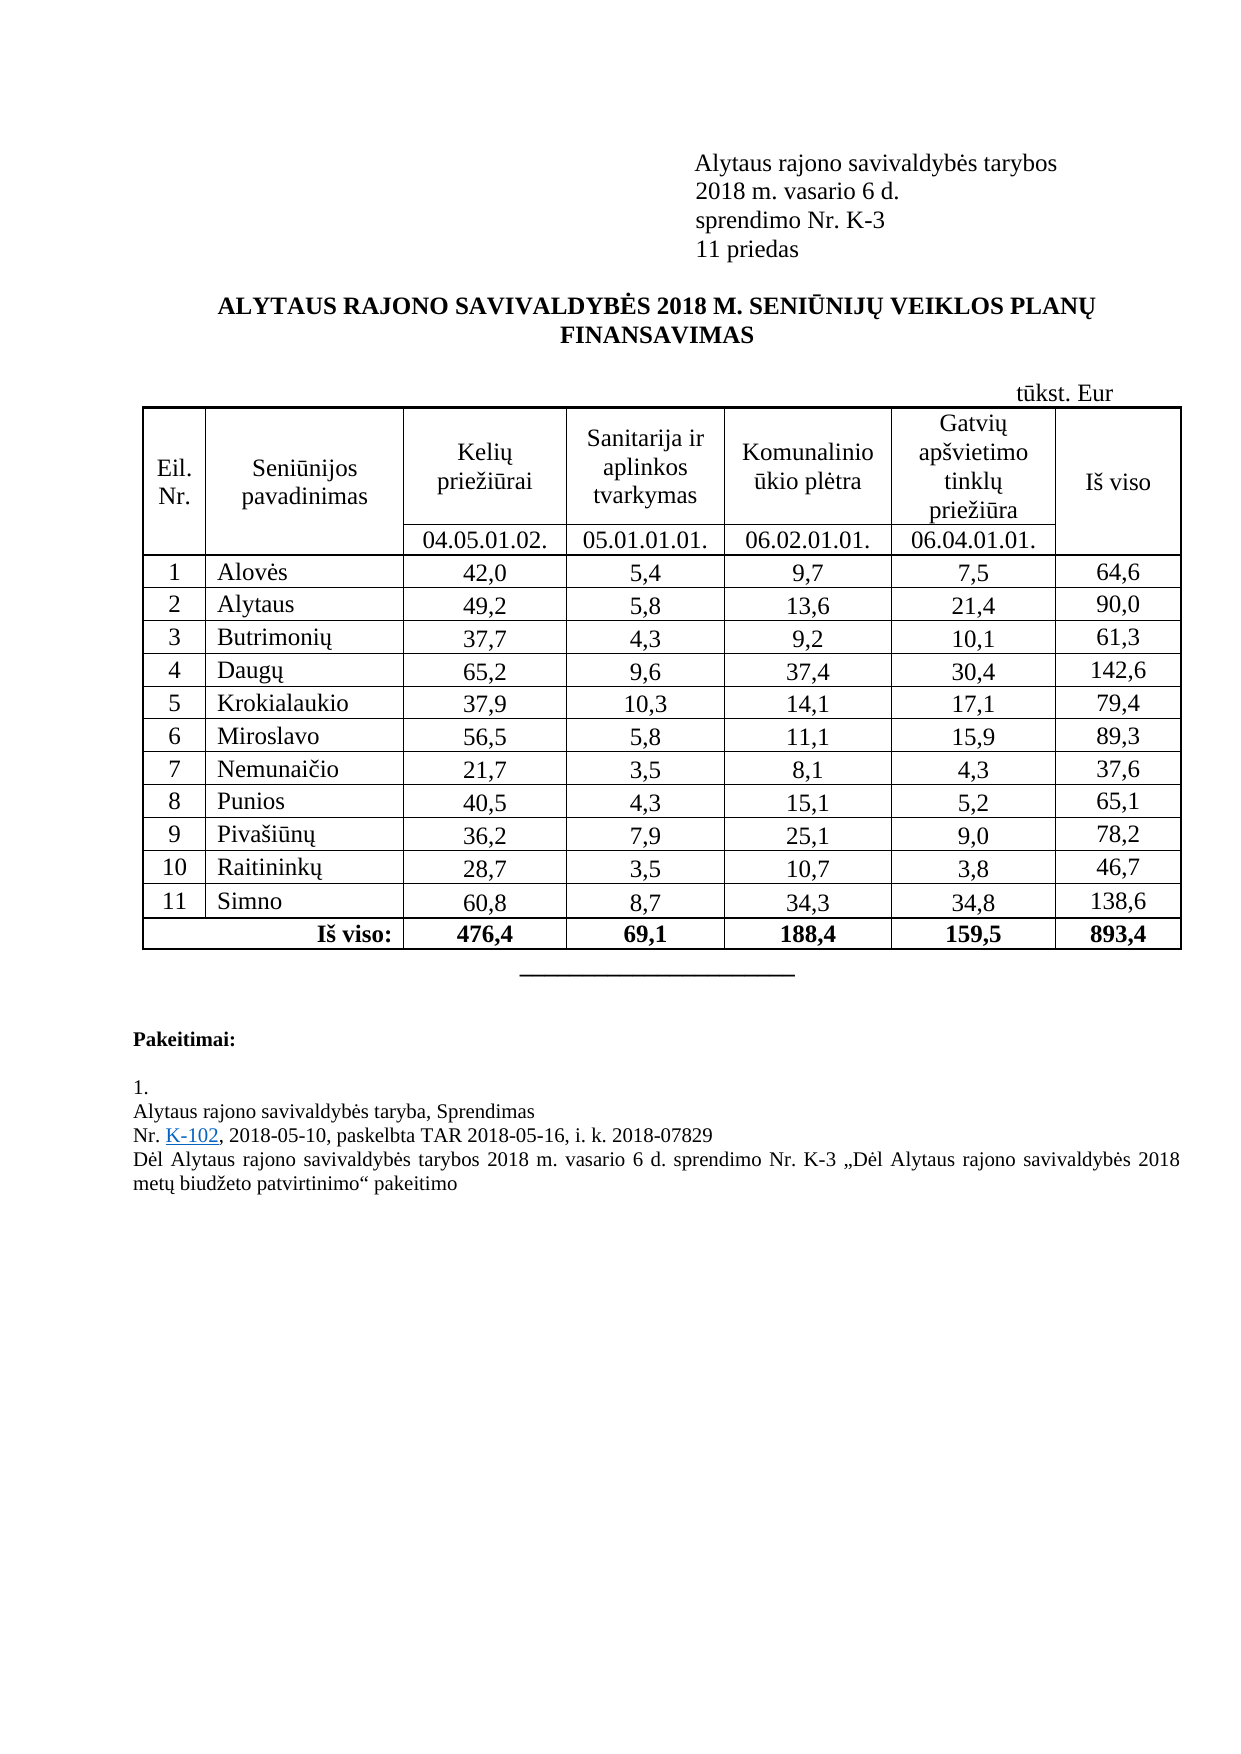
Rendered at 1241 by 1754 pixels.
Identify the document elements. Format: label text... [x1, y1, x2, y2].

table_cell 893,4 [1056, 919, 1180, 948]
table_cell 37,9 [404, 687, 566, 718]
table_cell 5,8 [567, 588, 724, 620]
table_cell 06.04.01.01. [892, 525, 1055, 554]
table_cell 78,2 [1056, 818, 1180, 849]
table_cell 40,5 [404, 785, 566, 817]
table_cell Simno [206, 884, 403, 917]
table_cell 9,2 [725, 621, 891, 653]
table_cell 4,3 [567, 621, 724, 653]
text ALYTAUS RAJONO SAVIVALDYBĖS 2018 M. SENIŪNIJŲ VEIKLOS PLANŲ FINANSAVIMAS [133, 291, 1181, 349]
table_cell 25,1 [725, 818, 891, 849]
table_cell 42,0 [404, 556, 566, 587]
table_cell Alytaus [206, 588, 403, 620]
table_cell 60,8 [404, 884, 566, 917]
text Pakeitimai: [133, 1027, 1181, 1051]
table_header Eil. Nr. [144, 409, 205, 554]
table_cell 7,5 [892, 556, 1055, 587]
table_cell 3,5 [567, 851, 724, 882]
table_cell 37,4 [725, 654, 891, 686]
table_cell 5,8 [567, 719, 724, 751]
table_cell 5,4 [567, 556, 724, 587]
table_cell 7 [144, 752, 205, 784]
table_cell 61,3 [1056, 621, 1180, 653]
table_cell Raitininkų [206, 851, 403, 882]
table_cell 21,4 [892, 588, 1055, 620]
table_cell 05.01.01.01. [567, 525, 724, 554]
table_cell 3 [144, 621, 205, 653]
table_cell 17,1 [892, 687, 1055, 718]
table_cell 3,5 [567, 752, 724, 784]
table_cell 5 [144, 687, 205, 718]
table_header Iš viso [1056, 409, 1180, 554]
table_cell 04.05.01.02. [404, 525, 566, 554]
table_header Gatvių apšvietimo tinklų priežiūra [892, 409, 1055, 523]
table_cell 7,9 [567, 818, 724, 849]
table_cell 9,6 [567, 654, 724, 686]
text 1. [133, 1075, 1181, 1099]
table_cell 9,0 [892, 818, 1055, 849]
table_cell 90,0 [1056, 588, 1180, 620]
table_cell 89,3 [1056, 719, 1180, 751]
table_cell 138,6 [1056, 884, 1180, 917]
text sprendimo Nr. K-3 [133, 205, 1181, 234]
table_header Sanitarija ir aplinkos tvarkymas [567, 409, 724, 523]
table_cell Miroslavo [206, 719, 403, 751]
table_cell 14,1 [725, 687, 891, 718]
table_cell 11 [144, 884, 205, 917]
table_cell 49,2 [404, 588, 566, 620]
table_cell 476,4 [404, 919, 566, 948]
table_cell 15,1 [725, 785, 891, 817]
table_cell 65,1 [1056, 785, 1180, 817]
table_cell 9,7 [725, 556, 891, 587]
table_cell 4 [144, 654, 205, 686]
text Nr. K-102, 2018-05-10, paskelbta TAR 2018-05-16, i. k. 2018-07829 [133, 1123, 1181, 1147]
text 2018 m. vasario 6 d. [133, 176, 1181, 205]
table_cell 3,8 [892, 851, 1055, 882]
table_header Komunalinio ūkio plėtra [725, 409, 891, 523]
table_cell 10 [144, 851, 205, 882]
table_cell 79,4 [1056, 687, 1180, 718]
table_cell 8,7 [567, 884, 724, 917]
table_cell 10,7 [725, 851, 891, 882]
table_cell 4,3 [567, 785, 724, 817]
table_cell 4,3 [892, 752, 1055, 784]
table_cell 37,7 [404, 621, 566, 653]
table_cell Punios [206, 785, 403, 817]
table_cell 28,7 [404, 851, 566, 882]
table_cell 56,5 [404, 719, 566, 751]
text 11 priedas [133, 234, 1181, 263]
table_cell 46,7 [1056, 851, 1180, 882]
table_cell 10,3 [567, 687, 724, 718]
table_cell Nemunaičio [206, 752, 403, 784]
text ______________________ [133, 950, 1181, 978]
table_cell 30,4 [892, 654, 1055, 686]
text Dėl Alytaus rajono savivaldybės tarybos 2018 m. vasario 6 d. sprendimo Nr. K-3 „Dėl Alytaus rajono savivaldybės 2018 metų biudžeto patvirtinimo“ pakeitimo [133, 1147, 1181, 1195]
table_header Kelių priežiūrai [404, 409, 566, 523]
table_cell 36,2 [404, 818, 566, 849]
table_cell 9 [144, 818, 205, 849]
table_cell 06.02.01.01. [725, 525, 891, 554]
table_cell 69,1 [567, 919, 724, 948]
table_cell Iš viso: [144, 919, 403, 948]
table_cell Butrimonių [206, 621, 403, 653]
table_cell Krokialaukio [206, 687, 403, 718]
table_cell Daugų [206, 654, 403, 686]
table_cell 65,2 [404, 654, 566, 686]
table_cell 5,2 [892, 785, 1055, 817]
text Alytaus rajono savivaldybės taryba, Sprendimas [133, 1099, 1181, 1123]
text tūkst. Eur [133, 378, 1181, 406]
table_cell 1 [144, 556, 205, 587]
table_cell 159,5 [892, 919, 1055, 948]
table_cell 8,1 [725, 752, 891, 784]
table_cell Pivašiūnų [206, 818, 403, 849]
table_cell 64,6 [1056, 556, 1180, 587]
table_cell 21,7 [404, 752, 566, 784]
table_cell 13,6 [725, 588, 891, 620]
table_cell 2 [144, 588, 205, 620]
table_cell Alovės [206, 556, 403, 587]
table_cell 188,4 [725, 919, 891, 948]
table_cell 34,3 [725, 884, 891, 917]
table_cell 142,6 [1056, 654, 1180, 686]
table_cell 37,6 [1056, 752, 1180, 784]
table_cell 6 [144, 719, 205, 751]
table_cell 34,8 [892, 884, 1055, 917]
table_cell 8 [144, 785, 205, 817]
table_header Seniūnijos pavadinimas [206, 409, 403, 554]
table_cell 10,1 [892, 621, 1055, 653]
table_cell 15,9 [892, 719, 1055, 751]
table_cell 11,1 [725, 719, 891, 751]
text Alytaus rajono savivaldybės tarybos [538, 148, 1181, 176]
